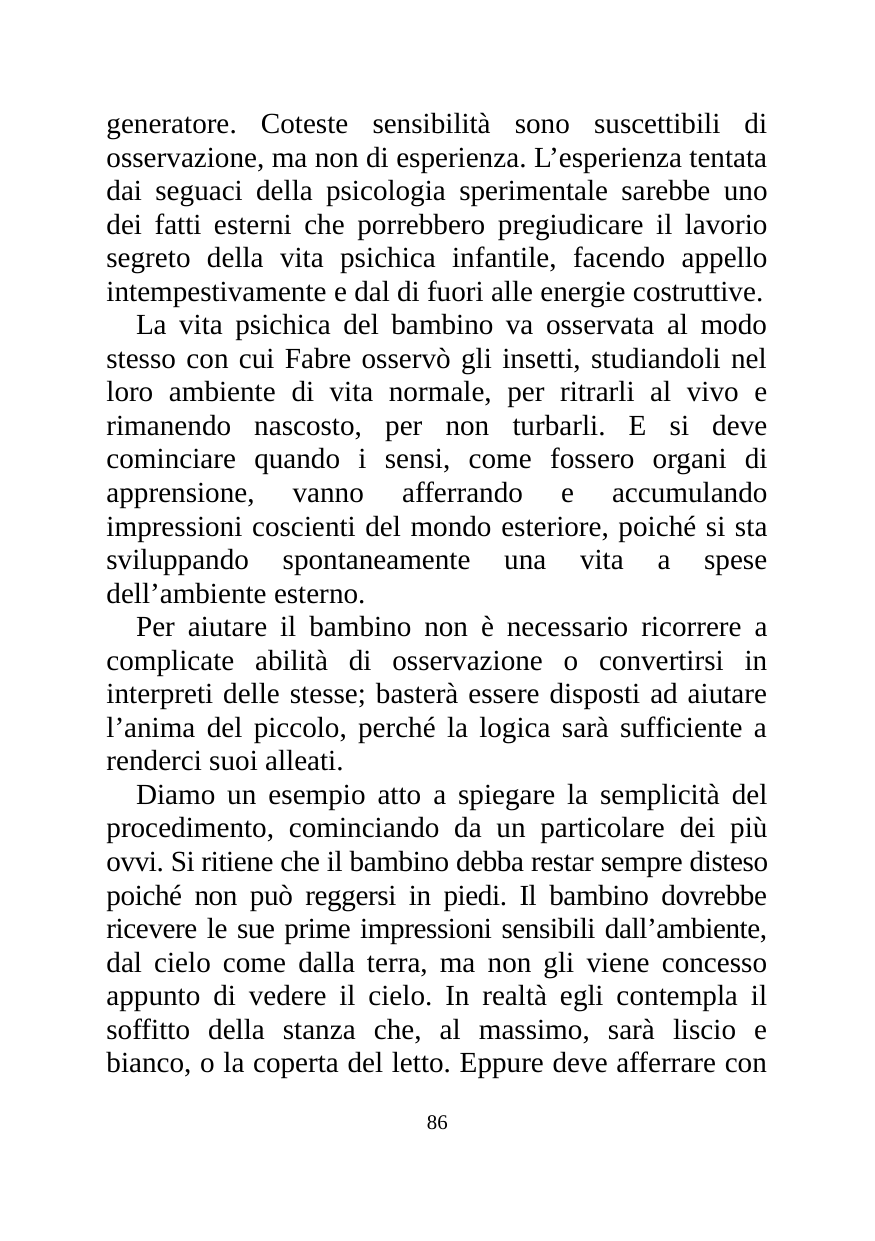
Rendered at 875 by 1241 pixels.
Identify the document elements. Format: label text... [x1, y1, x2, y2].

text generatore. Coteste sensibilità sono suscettibili di osservazione, ma non di esperienza. L’esperienza tentata dai seguaci della psicologia sperimentale sarebbe uno dei fatti esterni che porrebbero pregiudicare il lavorio segreto della vita psichica infantile, facendo appello intempestivamente e dal di fuori alle energie costruttive. [106, 106, 768, 307]
text Per aiutare il bambino non è necessario ricorrere a complicate abilità di osservazione o convertirsi in interpreti delle stesse; basterà essere disposti ad aiutare l’anima del piccolo, perché la logica sarà sufficiente a renderci suoi alleati. [106, 609, 768, 777]
text Diamo un esempio atto a spiegare la semplicità del procedimento, cominciando da un particolare dei più ovvi. Si ritiene che il bambino debba restar sempre disteso poiché non può reggersi in piedi. Il bambino dovrebbe ricevere le sue prime impressioni sensibili dall’ambiente, dal cielo come dalla terra, ma non gli viene concesso appunto di vedere il cielo. In realtà egli contempla il soffitto della stanza che, al massimo, sarà liscio e bianco, o la coperta del letto. Eppure deve afferrare con [106, 777, 768, 1079]
text La vita psichica del bambino va osservata al modo stesso con cui Fabre osservò gli insetti, studiandoli nel loro ambiente di vita normale, per ritrarli al vivo e rimanendo nascosto, per non turbarli. E si deve cominciare quando i sensi, come fossero organi di apprensione, vanno afferrando e accumulando impressioni coscienti del mondo esteriore, poiché si sta sviluppando spontaneamente una vita a spese dell’ambiente esterno. [106, 307, 768, 609]
